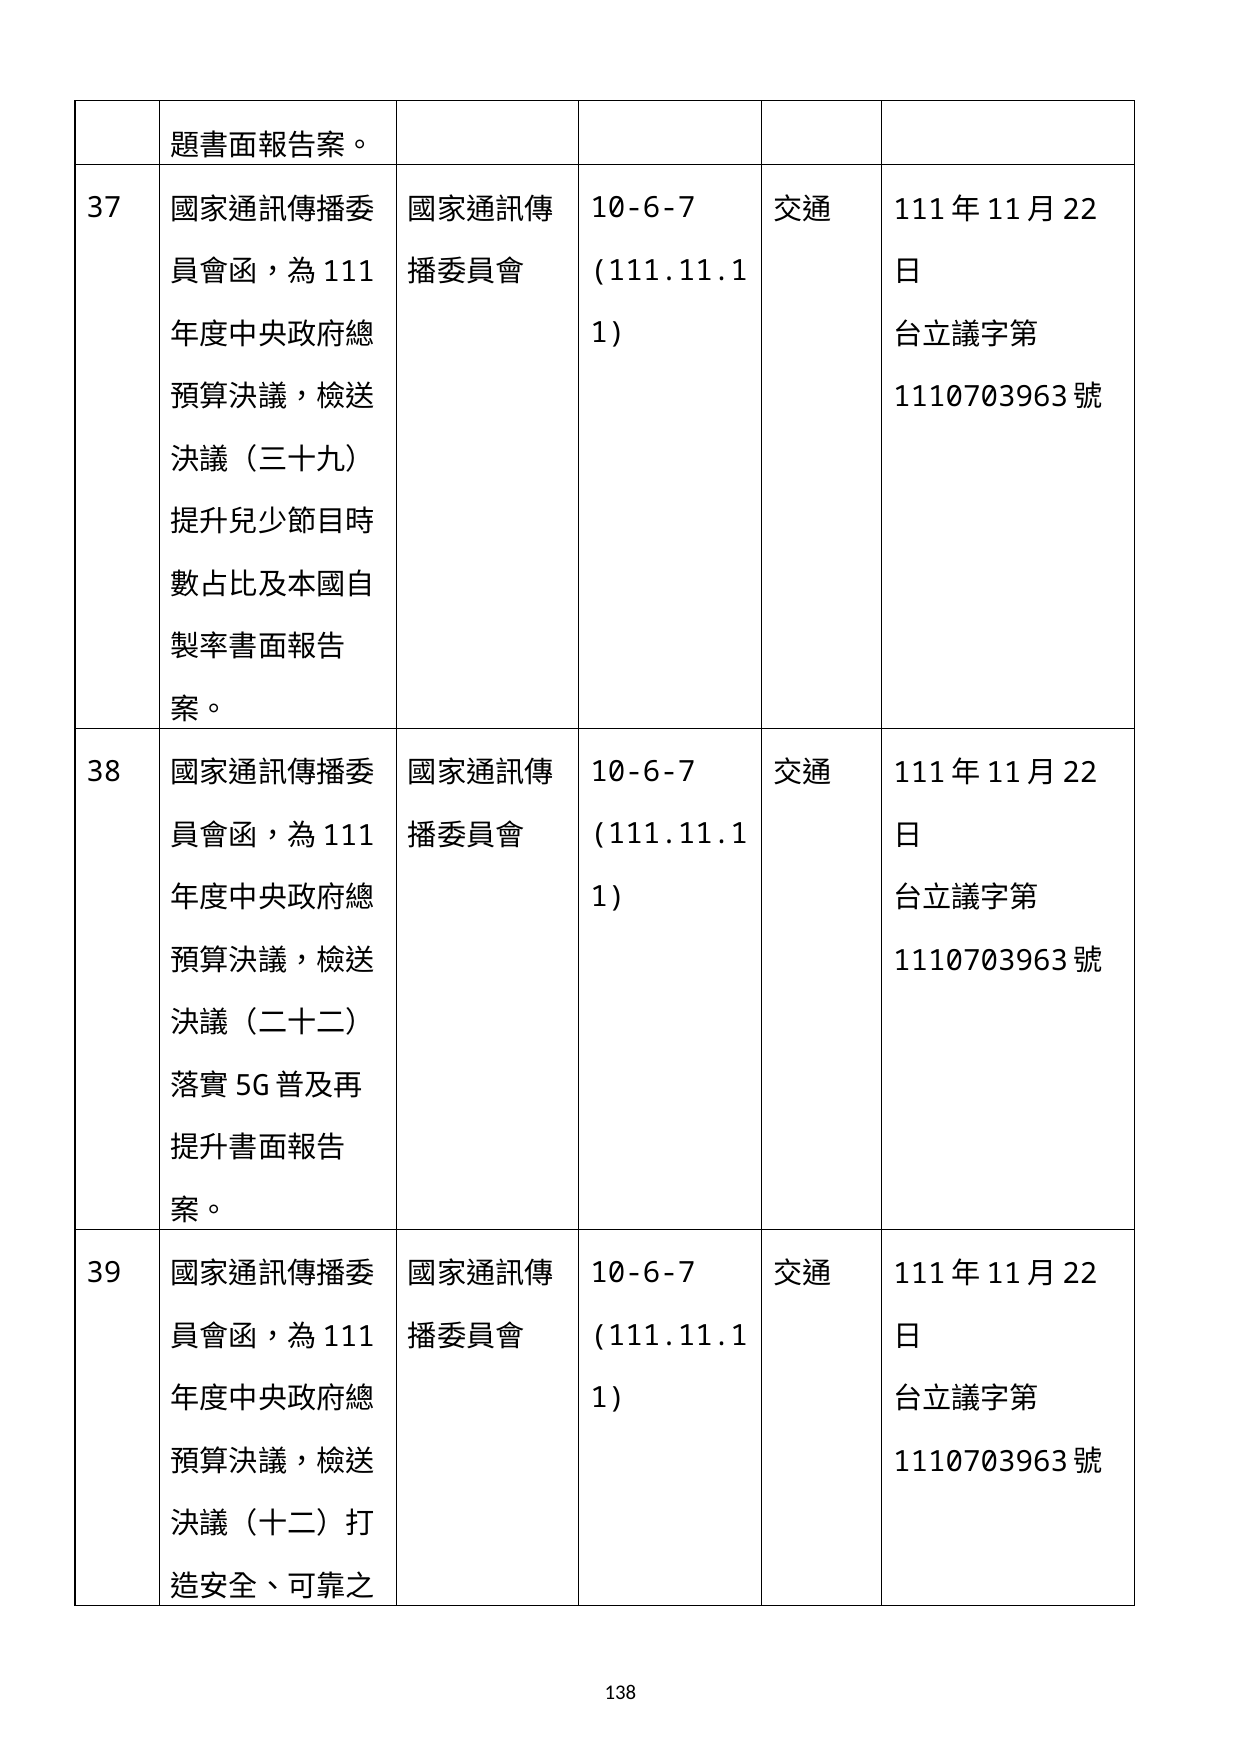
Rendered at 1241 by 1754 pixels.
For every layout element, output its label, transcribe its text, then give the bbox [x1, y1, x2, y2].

table_cell 111年11月22日 台立議字第1110703963號 [882, 1230, 1134, 1604]
table_cell 國家通訊傳播委員會函，為111年度中央政府總預算決議，檢送決議（十二）打造安全、可靠之 [160, 1230, 396, 1604]
table_cell 交通 [762, 1230, 881, 1604]
table_cell 國家通訊傳播委員會 [397, 729, 578, 1228]
table_cell [762, 101, 881, 164]
table_cell 交通 [762, 165, 881, 727]
table_cell 38 [76, 729, 159, 1228]
table_cell [397, 101, 578, 164]
table_cell [579, 101, 761, 164]
table_cell 10-6-7 (111.11.11) [579, 1230, 761, 1604]
table_cell 國家通訊傳播委員會 [397, 1230, 578, 1604]
table_cell 國家通訊傳播委員會 [397, 165, 578, 727]
table_cell 10-6-7 (111.11.11) [579, 165, 761, 727]
table_cell 國家通訊傳播委員會函，為111年度中央政府總預算決議，檢送決議（三十九）提升兒少節目時數占比及本國自製率書面報告案。 [160, 165, 396, 727]
table_cell [882, 101, 1134, 164]
table_cell [76, 101, 159, 164]
table_cell 國家通訊傳播委員會函，為111年度中央政府總預算決議，檢送決議（二十二）落實5G普及再提升書面報告案。 [160, 729, 396, 1228]
table_cell 111年11月22日 台立議字第1110703963號 [882, 165, 1134, 727]
table_cell 題書面報告案。 [160, 101, 396, 164]
table_cell 111年11月22日 台立議字第1110703963號 [882, 729, 1134, 1228]
table_cell 37 [76, 165, 159, 727]
table_cell 10-6-7 (111.11.11) [579, 729, 761, 1228]
table_cell 交通 [762, 729, 881, 1228]
table_cell 39 [76, 1230, 159, 1604]
